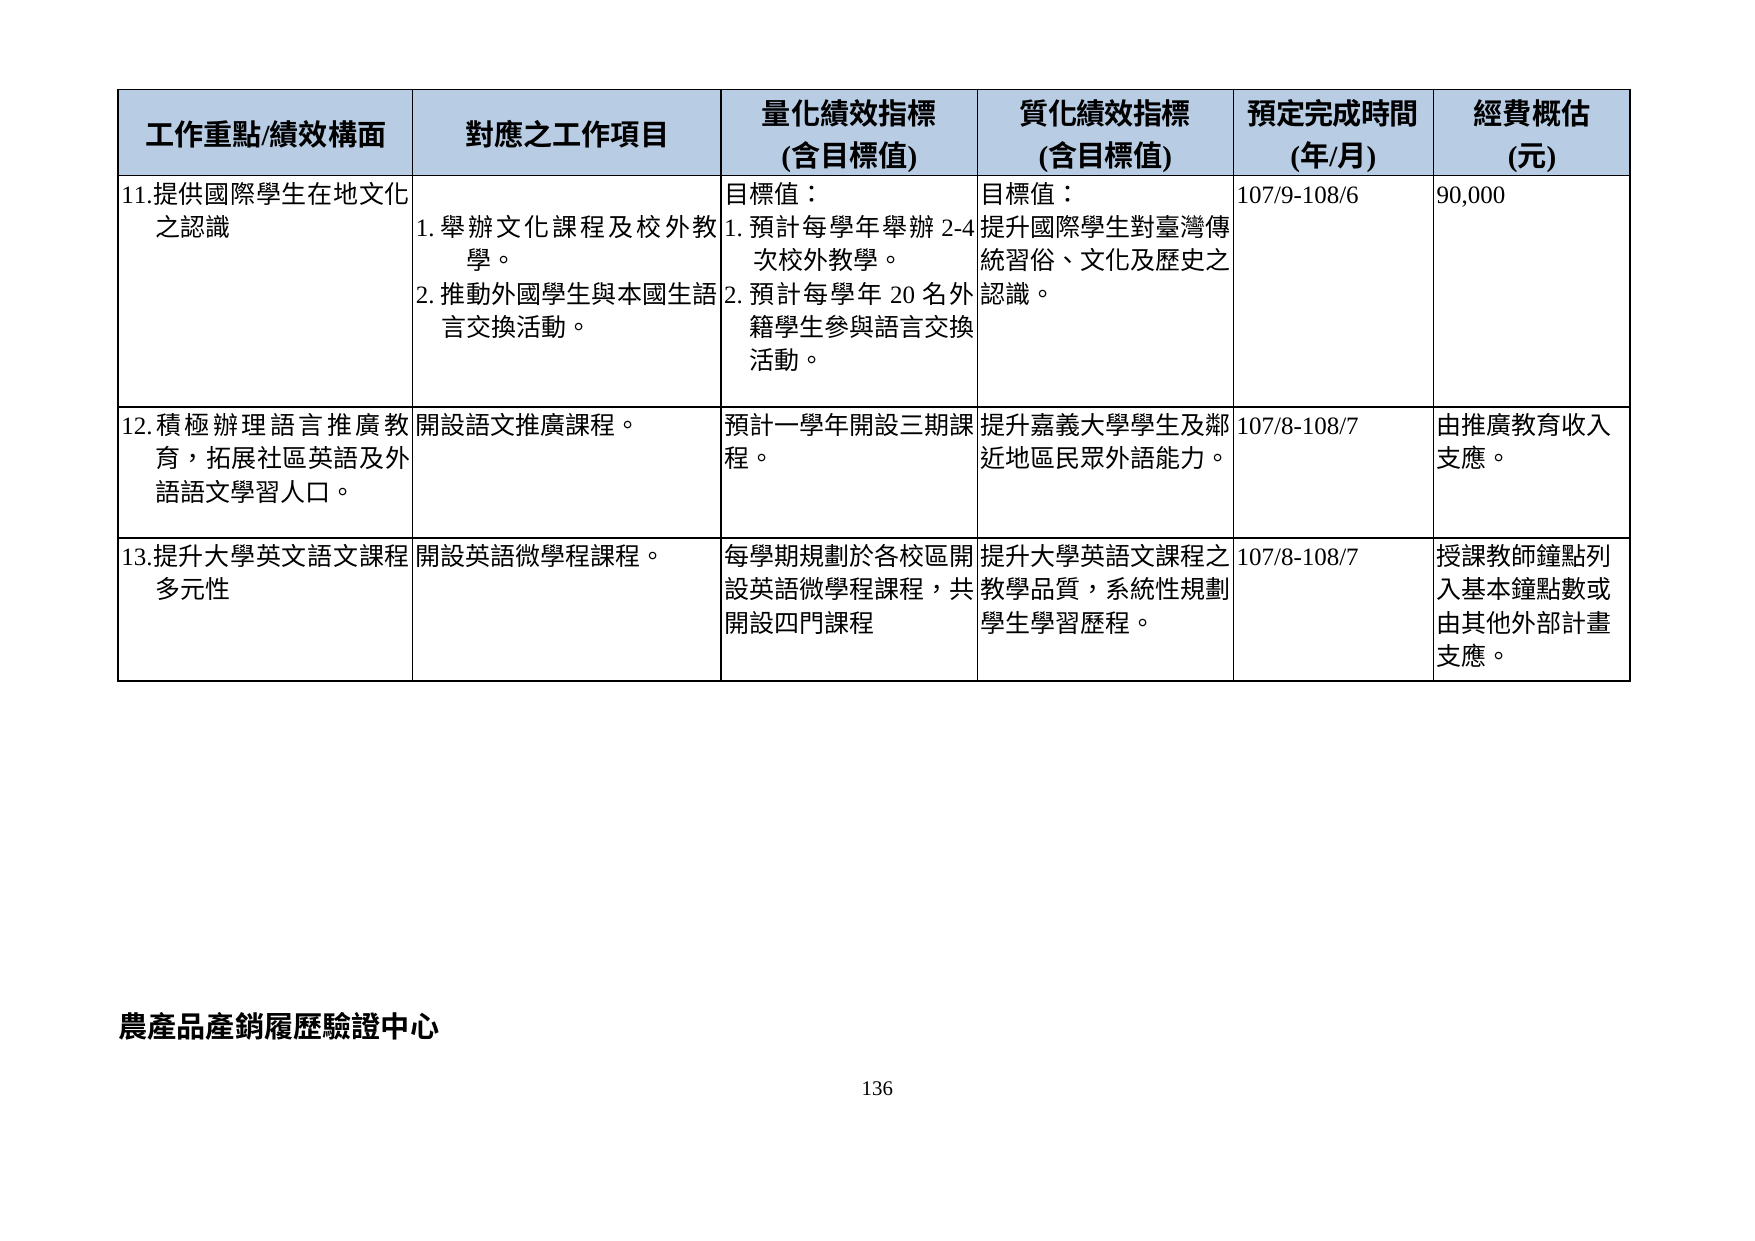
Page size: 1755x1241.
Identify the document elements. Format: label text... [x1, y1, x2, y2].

table_header 工作重點/績效構面 [119, 90, 412, 175]
table_cell 11.提供國際學生在地文化之認識 [119, 176, 412, 406]
table_cell 舉辦文化課程及校外教學。 推動外國學生與本國生語言交換活動。 [413, 176, 720, 406]
table_cell 107/8-108/7 [1234, 408, 1433, 537]
table_cell 目標值： 預計每學年舉辦2-4次校外教學。 預計每學年20名外籍學生參與語言交換活動。 [722, 176, 977, 406]
table_cell 13.提升大學英文語文課程多元性 [119, 539, 412, 680]
table_cell 授課教師鐘點列入基本鐘點數或由其他外部計畫支應。 [1434, 539, 1629, 680]
table_cell 每學期規劃於各校區開設英語微學程課程，共開設四門課程 [722, 539, 977, 680]
text 農產品產銷履歷驗證中心 [118, 1004, 1636, 1046]
table_header 質化績效指標 (含目標值) [978, 90, 1233, 175]
table_cell 12.積極辦理語言推廣教育，拓展社區英語及外語語文學習人口。 [119, 408, 412, 537]
table_header 對應之工作項目 [413, 90, 720, 175]
table_cell 107/8-108/7 [1234, 539, 1433, 680]
table_cell 預計一學年開設三期課程。 [722, 408, 977, 537]
table_header 經費概估 (元) [1434, 90, 1629, 175]
table_header 量化績效指標 (含目標值) [722, 90, 977, 175]
table_cell 開設語文推廣課程。 [413, 408, 720, 537]
table_cell 90,000 [1434, 176, 1629, 406]
table_cell 由推廣教育收入支應。 [1434, 408, 1629, 537]
table_header 預定完成時間 (年/月) [1234, 90, 1433, 175]
table_cell 目標值： 提升國際學生對臺灣傳統習俗、文化及歷史之認識。 [978, 176, 1233, 406]
table_cell 提升大學英語文課程之教學品質，系統性規劃學生學習歷程。 [978, 539, 1233, 680]
table_cell 107/9-108/6 [1234, 176, 1433, 406]
table_cell 提升嘉義大學學生及鄰近地區民眾外語能力。 [978, 408, 1233, 537]
table_cell 開設英語微學程課程。 [413, 539, 720, 680]
